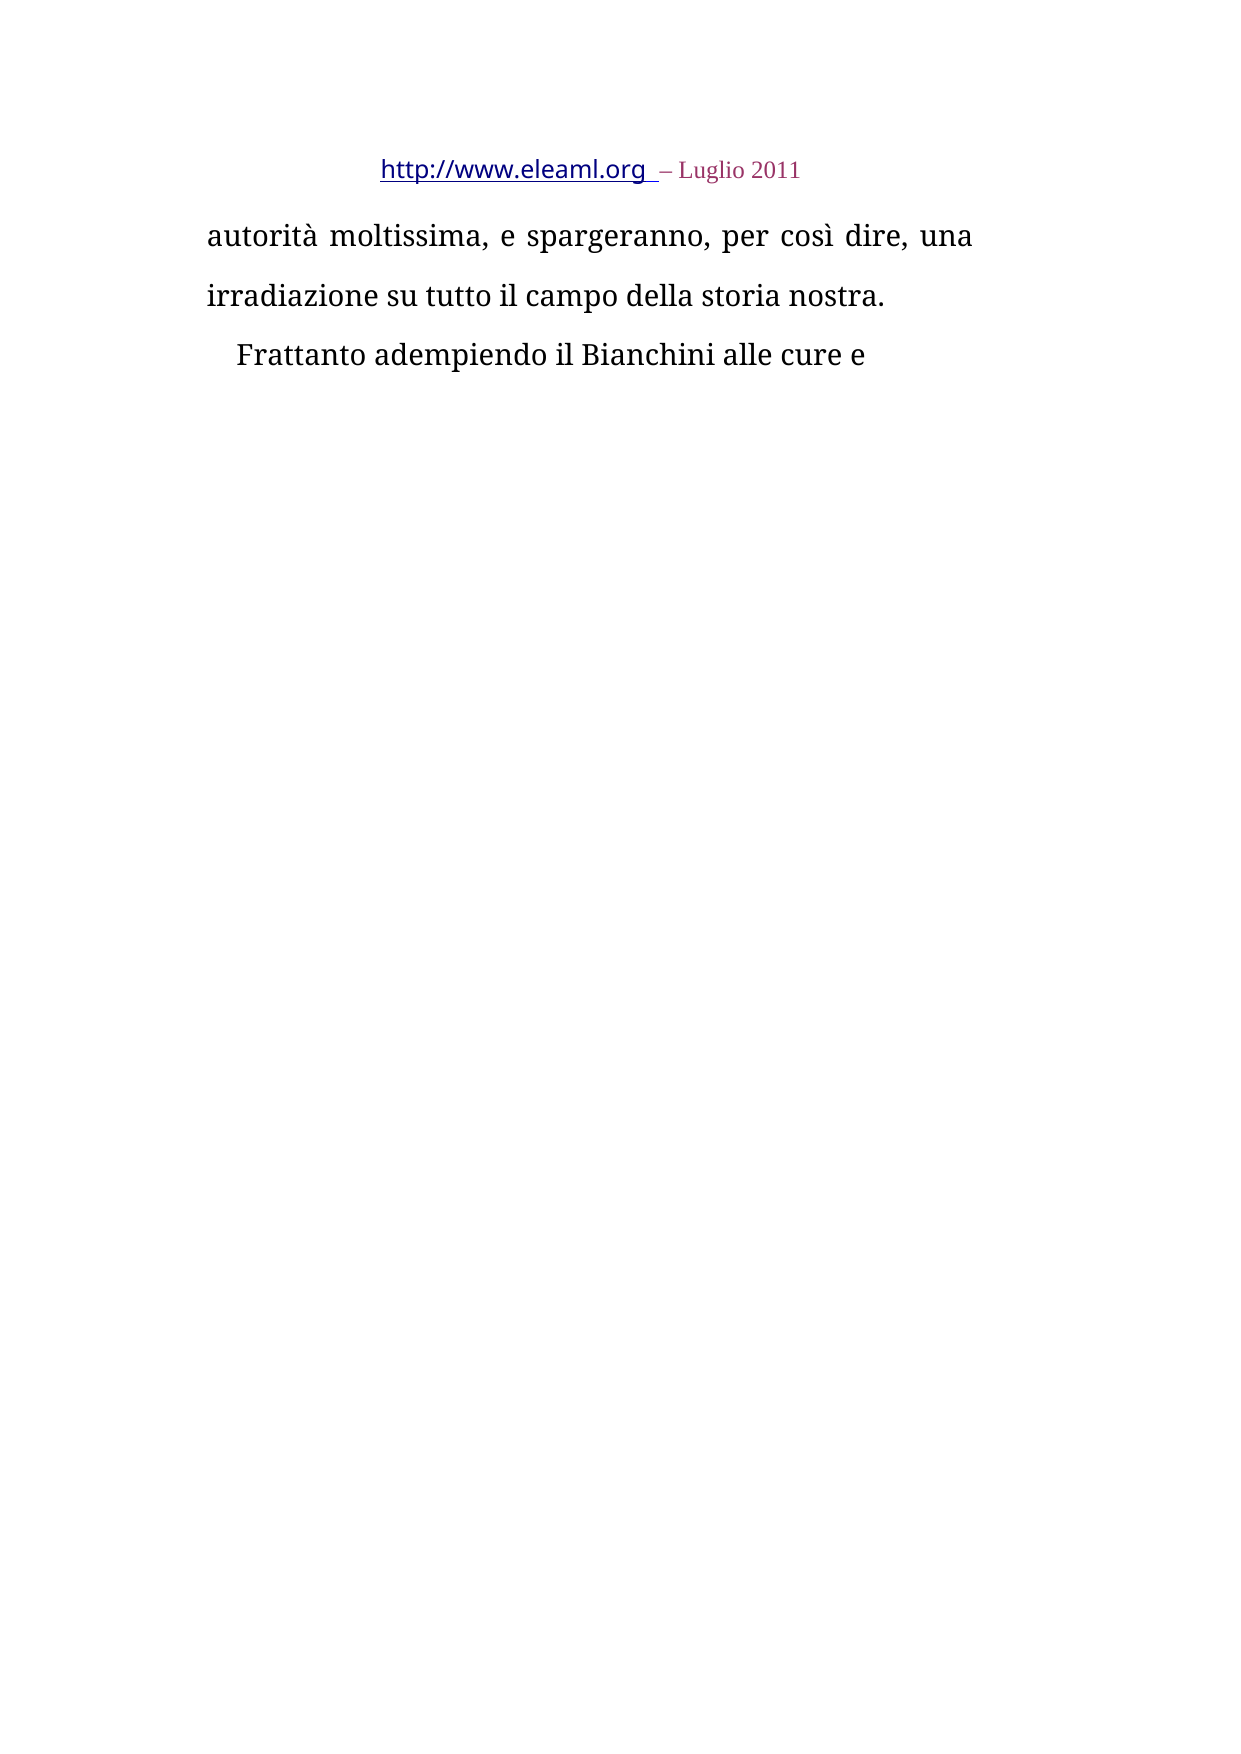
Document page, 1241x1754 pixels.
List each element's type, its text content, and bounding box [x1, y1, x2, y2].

text Frattanto adempiendo il Bianchini alle cure e [207, 334, 974, 374]
text autorità moltissima, e spargeranno, per così dire, una irradiazione su tutto il campo della storia nostra. [207, 215, 974, 314]
